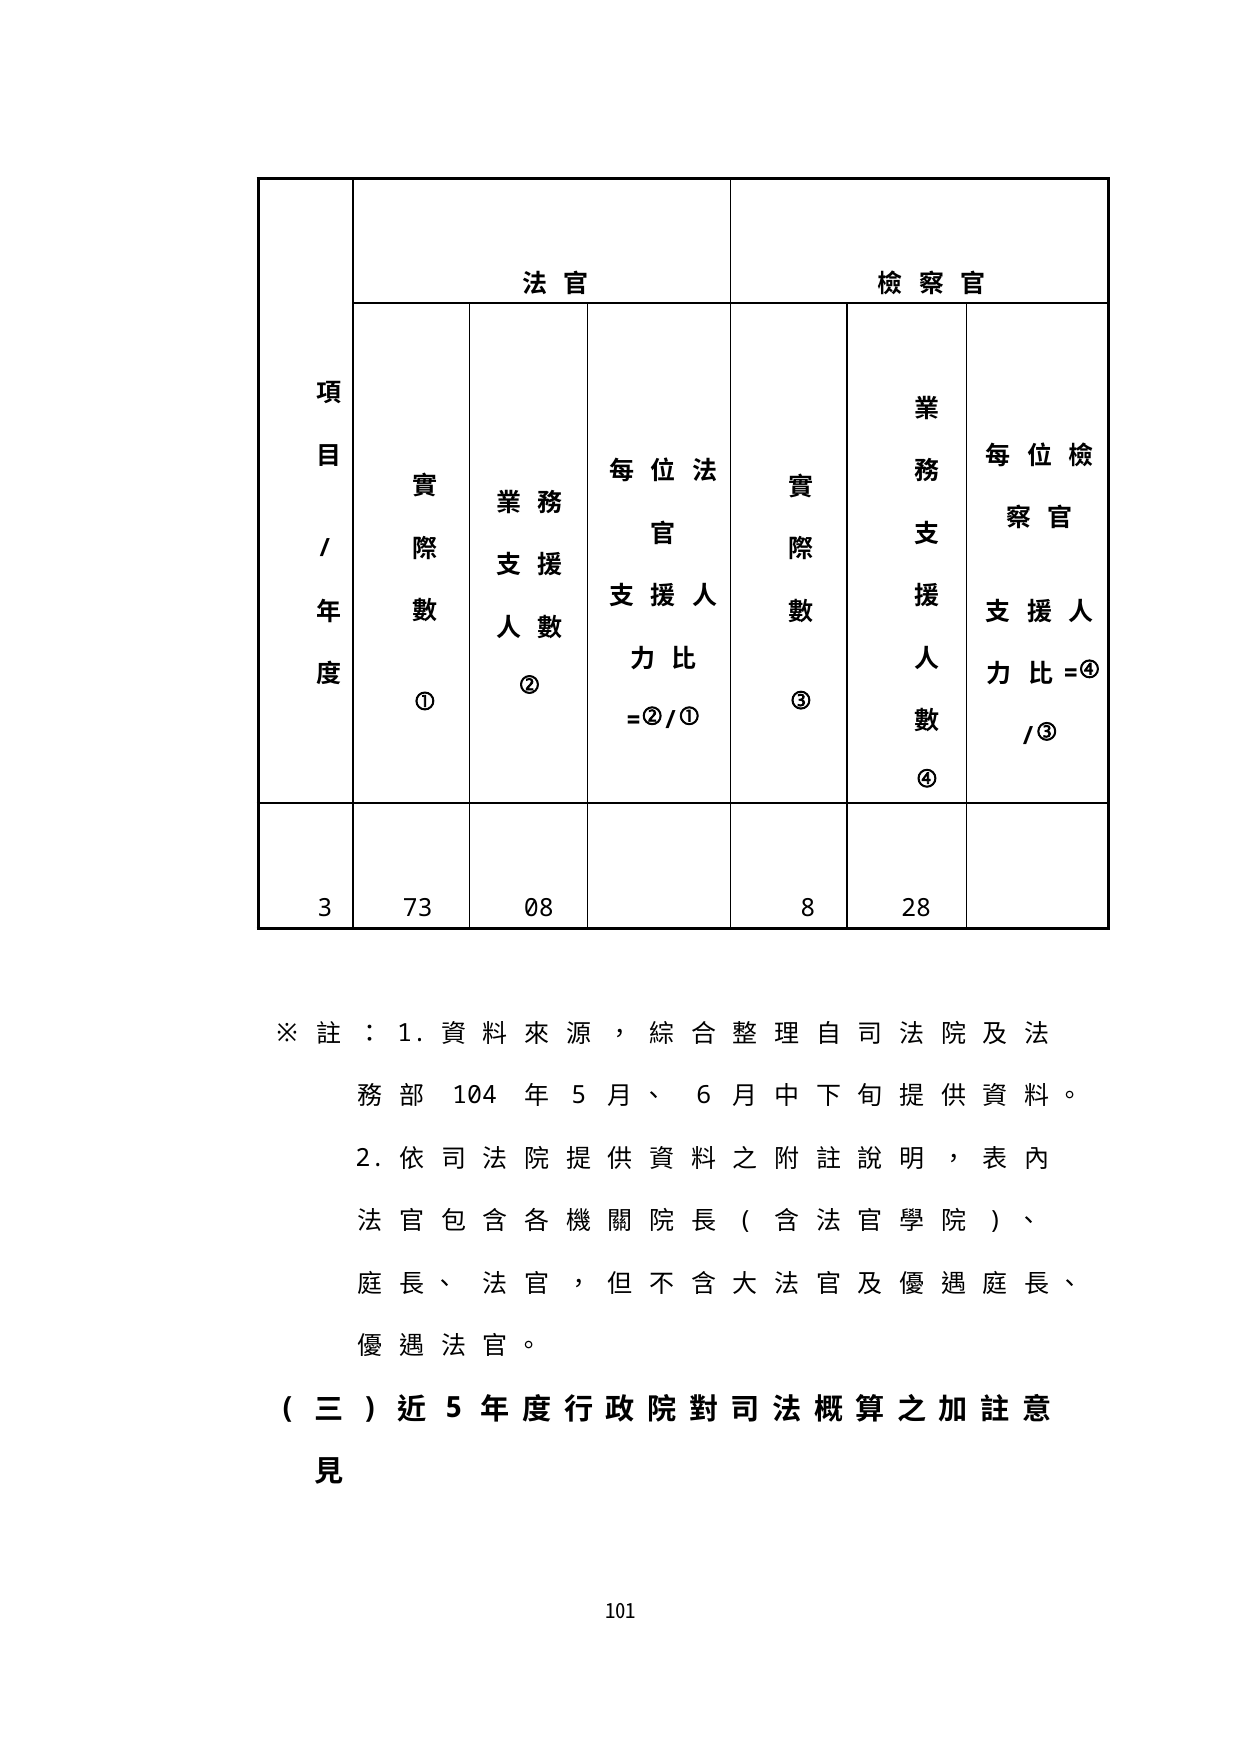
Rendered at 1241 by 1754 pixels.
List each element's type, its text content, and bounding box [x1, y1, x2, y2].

table_cell 3 [260, 804, 352, 927]
text 2.依司法院提供資料之附註說明，表內法官包含各機關院長(含法官學院)、庭長、法官，但不含大法官及優遇庭長、優遇法官。 [318, 1115, 1058, 1365]
table_cell 08 [470, 804, 587, 927]
table_cell [967, 804, 1107, 927]
table_header 項目 /年度 [260, 180, 352, 802]
text ※註：1.資料來源，綜合整理自司法院及法務部104年5月、6月中下旬提供資料。 [242, 990, 1058, 1115]
table_cell 實際數  [354, 304, 469, 802]
text (三)近5年度行政院對司法概算之加註意見 [242, 1365, 1058, 1490]
table_cell 實際數  [731, 304, 846, 802]
table_cell 8 [731, 804, 846, 927]
table_cell 業務支援人數 [848, 304, 966, 802]
table_cell [588, 804, 730, 927]
table_cell 28 [848, 804, 966, 927]
table_cell 業務支援人數 [470, 304, 587, 802]
table_header 法官 [354, 180, 730, 302]
table_cell 73 [354, 804, 469, 927]
table_cell 每位檢察官 支援人力比=/ [967, 304, 1107, 802]
table_header 檢察官 [731, 180, 1107, 302]
table_cell 每位法官 支援人力比 =/ [588, 304, 730, 802]
